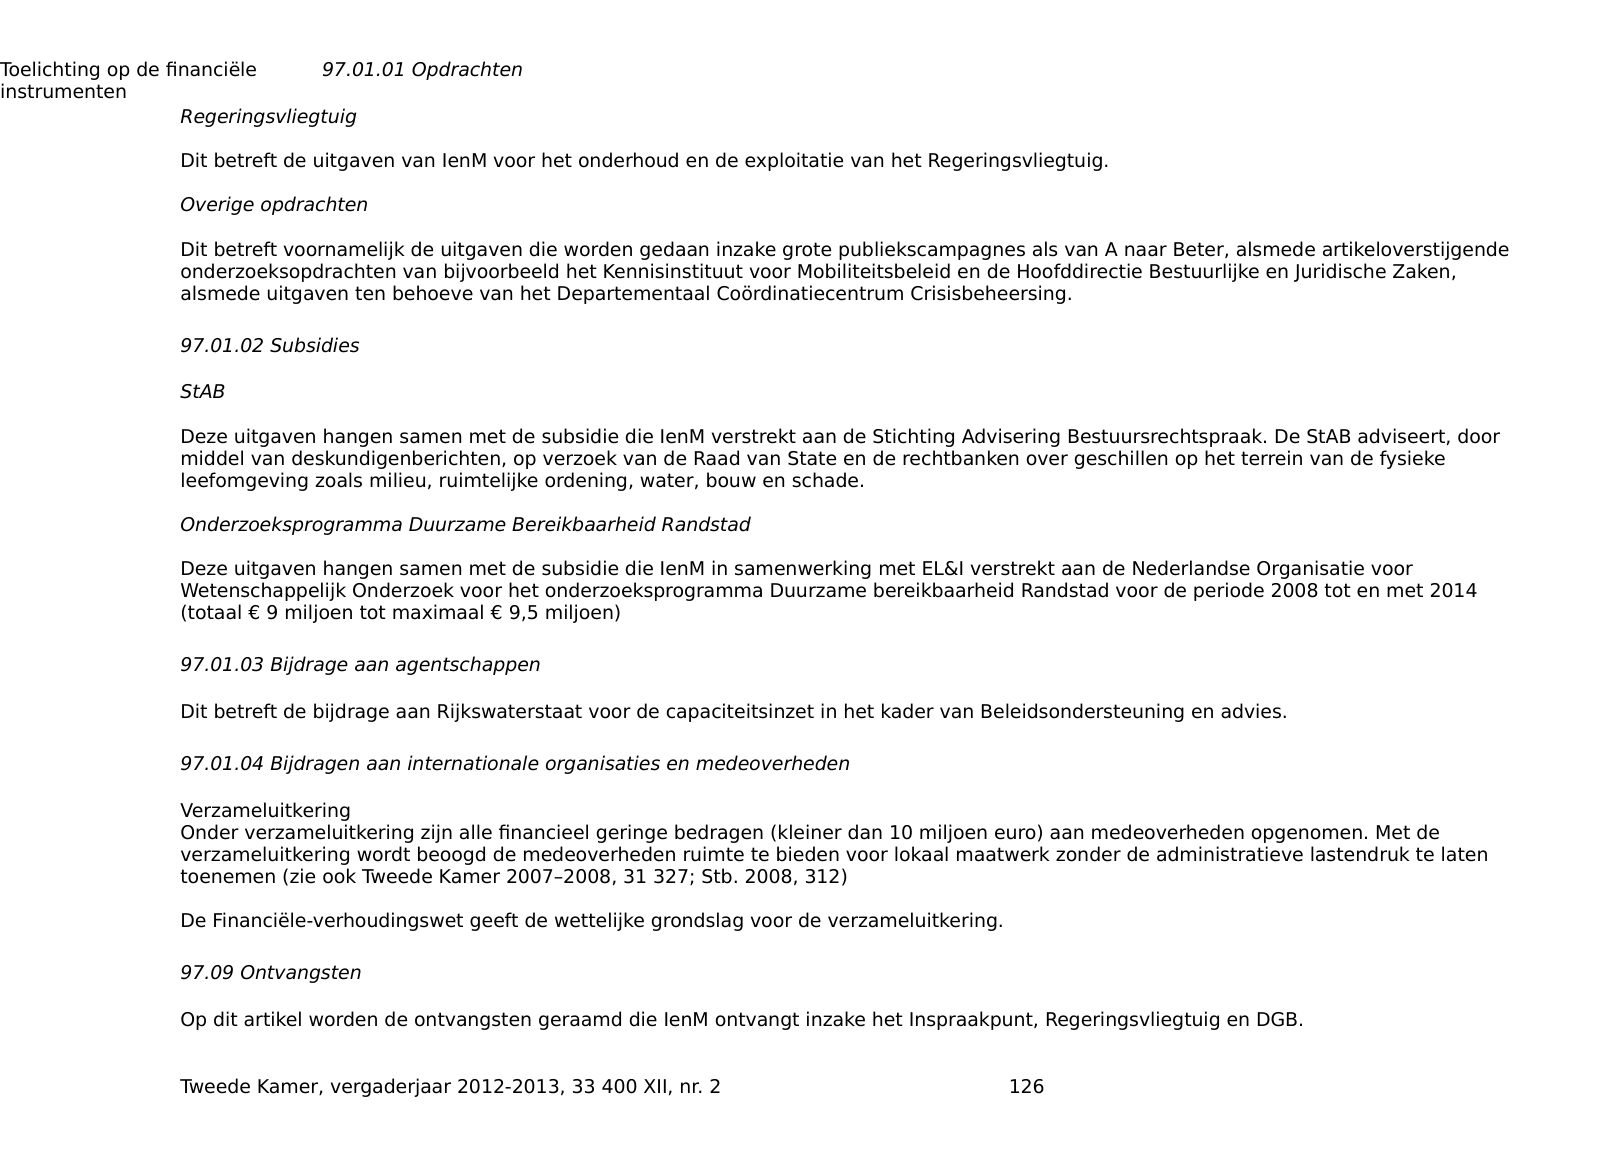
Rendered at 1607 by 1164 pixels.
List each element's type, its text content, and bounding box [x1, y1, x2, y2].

subtitle 97.09 Ontvangsten [180, 962, 1529, 984]
text Deze uitgaven hangen samen met de subsidie die IenM in samenwerking met EL&I verstrekt aan de Nederlandse Organisatie voor Wetenschappelijk Onderzoek voor het onderzoeksprogramma Duurzame bereikbaarheid Randstad voor de periode 2008 tot en met 2014 (totaal € 9 miljoen tot maximaal € 9,5 miljoen) [180, 558, 1529, 624]
text Dit betreft voornamelijk de uitgaven die worden gedaan inzake grote publiekscampagnes als van A naar Beter, alsmede artikeloverstijgende onderzoeksopdrachten van bijvoorbeeld het Kennisinstituut voor Mobiliteitsbeleid en de Hoofddirectie Bestuurlijke en Juridische Zaken, alsmede uitgaven ten behoeve van het Departementaal Coördinatiecentrum Crisisbeheersing. [180, 238, 1529, 304]
subtitle Onderzoeksprogramma Duurzame Bereikbaarheid Randstad [180, 514, 1529, 536]
text Op dit artikel worden de ontvangsten geraamd die IenM ontvangt inzake het Inspraakpunt, Regeringsvliegtuig en DGB. [180, 1009, 1529, 1031]
subtitle Regeringsvliegtuig [180, 106, 1529, 128]
text Dit betreft de uitgaven van IenM voor het onderhoud en de exploitatie van het Regeringsvliegtuig. [180, 150, 1529, 172]
subtitle Overige opdrachten [180, 194, 1529, 216]
text Verzameluitkering [180, 800, 1529, 822]
subtitle 97.01.03 Bijdrage aan agentschappen [180, 654, 1529, 676]
subtitle 97.01.04 Bijdragen aan internationale organisaties en medeoverheden [180, 753, 1529, 775]
text De Financiële-verhoudingswet geeft de wettelijke grondslag voor de verzameluitkering. [180, 910, 1529, 932]
text Deze uitgaven hangen samen met de subsidie die IenM verstrekt aan de Stichting Advisering Bestuursrechtspraak. De StAB adviseert, door middel van deskundigenberichten, op verzoek van de Raad van State en de rechtbanken over geschillen op het terrein van de fysieke leefomgeving zoals milieu, ruimtelijke ordening, water, bouw en schade. [180, 426, 1529, 492]
text Toelichting op de financiële instrumenten [0, 59, 322, 103]
subtitle StAB [180, 381, 1529, 403]
subtitle 97.01.02 Subsidies [180, 334, 1529, 356]
text Dit betreft de bijdrage aan Rijkswaterstaat voor de capaciteitsinzet in het kader van Beleidsondersteuning en advies. [180, 701, 1529, 723]
subtitle 97.01.01 Opdrachten [322, 59, 1529, 81]
text Onder verzameluitkering zijn alle financieel geringe bedragen (kleiner dan 10 miljoen euro) aan medeoverheden opgenomen. Met de verzameluitkering wordt beoogd de medeoverheden ruimte te bieden voor lokaal maatwerk zonder de administratieve lastendruk te laten toenemen (zie ook Tweede Kamer 2007–2008, 31 327; Stb. 2008, 312) [180, 822, 1529, 888]
